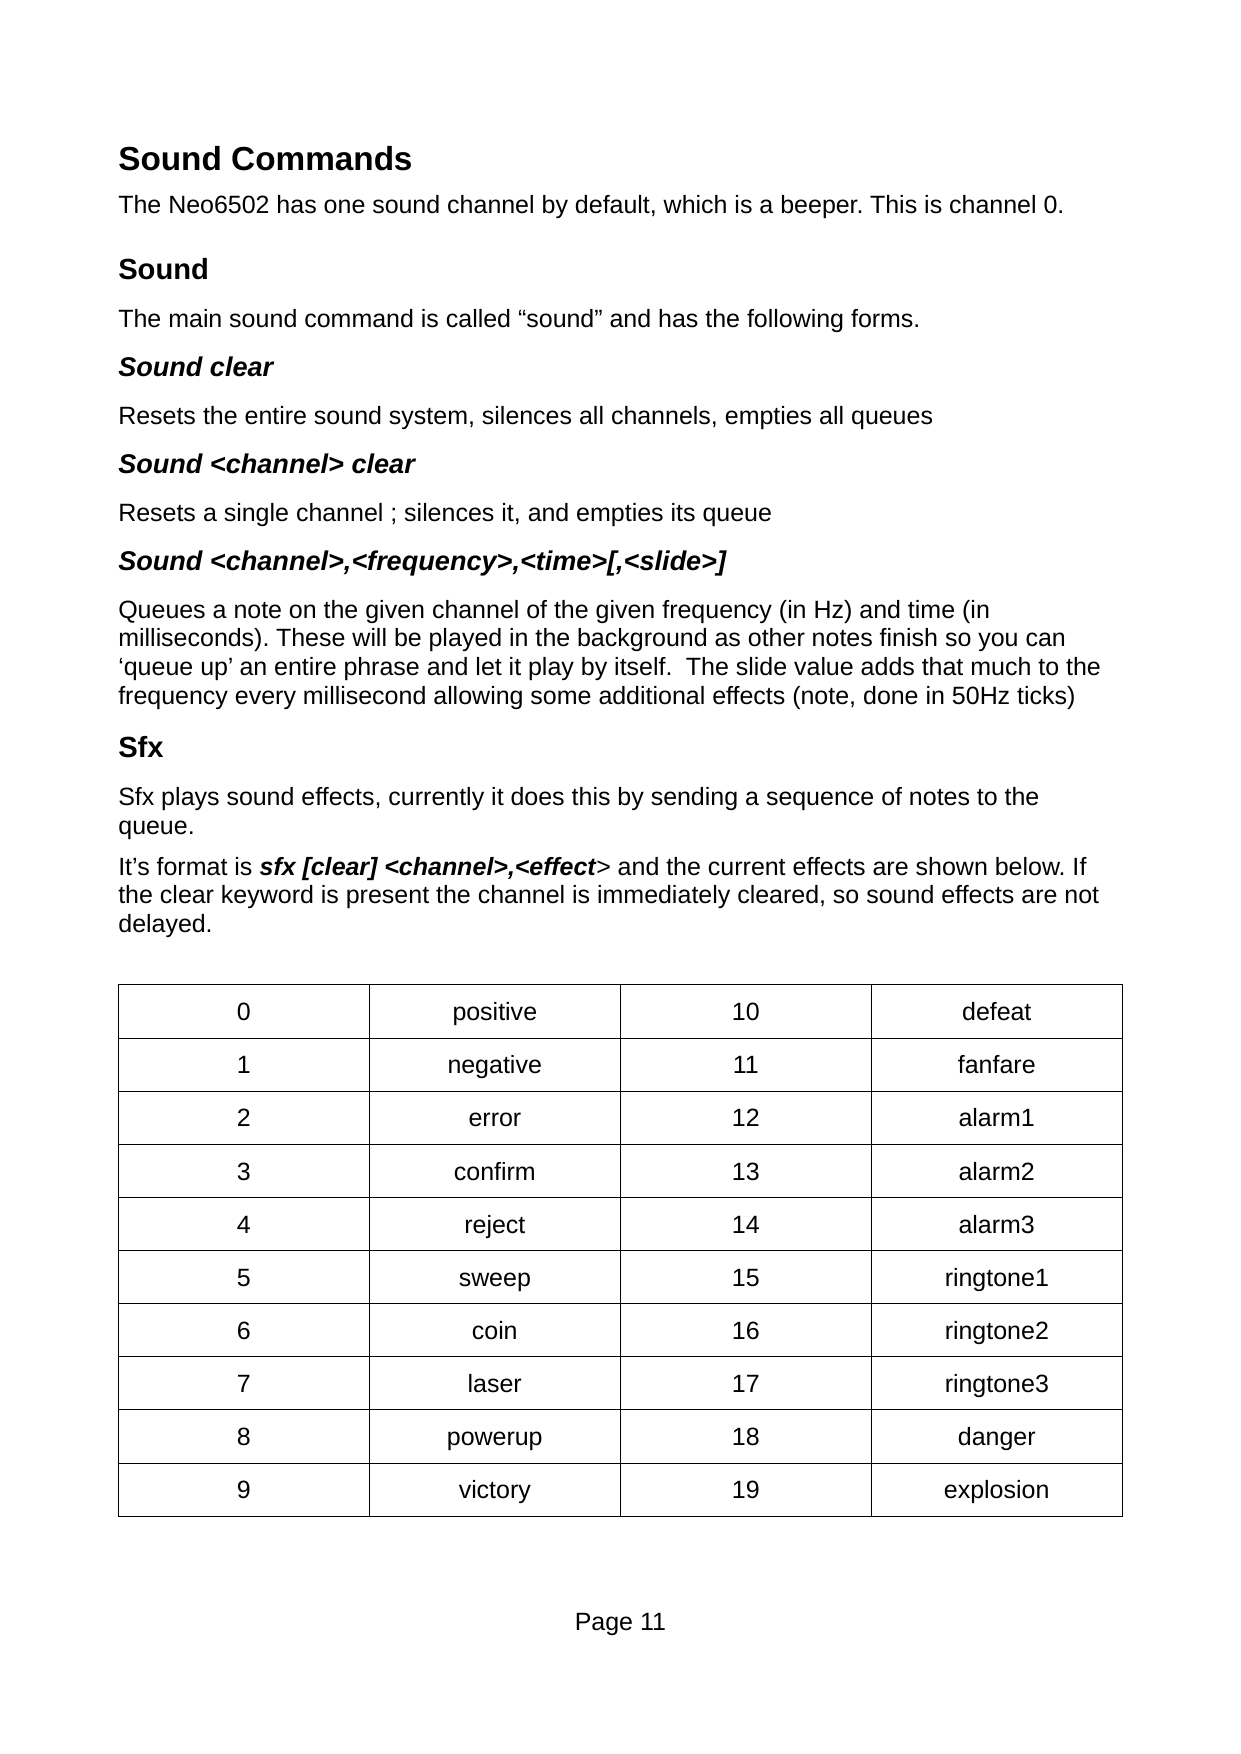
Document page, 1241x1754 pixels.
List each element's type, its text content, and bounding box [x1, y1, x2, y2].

table_cell negative [370, 1039, 620, 1091]
table_cell alarm1 [872, 1092, 1122, 1144]
table_header 10 [621, 985, 871, 1037]
subtitle Sound <channel>,<frequency>,<time>[,<slide>] [118, 545, 1122, 576]
table_cell confirm [370, 1145, 620, 1197]
table_cell powerup [370, 1410, 620, 1462]
text Sfx plays sound effects, currently it does this by sending a sequence of notes to the queue. [118, 782, 1122, 840]
text Resets the entire sound system, silences all channels, empties all queues [118, 401, 1122, 430]
table_cell error [370, 1092, 620, 1144]
text Queues a note on the given channel of the given frequency (in Hz) and time (in milliseconds). These will be played in the background as other notes finish so you can ‘queue up’ an entire phrase and let it play by itself. The slide value adds that much to the frequency every millisecond allowing some additional effects (note, done in 50Hz ticks) [118, 595, 1122, 710]
text Resets a single channel ; silences it, and empties its queue [118, 498, 1122, 527]
table_cell 11 [621, 1039, 871, 1091]
table_cell 18 [621, 1410, 871, 1462]
table_cell 2 [119, 1092, 369, 1144]
table_cell 4 [119, 1198, 369, 1250]
table_cell danger [872, 1410, 1122, 1462]
table_cell 13 [621, 1145, 871, 1197]
table_cell explosion [872, 1464, 1122, 1516]
table_cell 19 [621, 1464, 871, 1516]
table_cell 12 [621, 1092, 871, 1144]
table_cell 9 [119, 1464, 369, 1516]
table_cell 14 [621, 1198, 871, 1250]
text The Neo6502 has one sound channel by default, which is a beeper. This is channel 0. [118, 190, 1122, 219]
table_cell fanfare [872, 1039, 1122, 1091]
table_cell 1 [119, 1039, 369, 1091]
table_cell alarm3 [872, 1198, 1122, 1250]
table_cell ringtone2 [872, 1304, 1122, 1356]
table_cell 15 [621, 1251, 871, 1303]
table_cell 16 [621, 1304, 871, 1356]
table_cell 17 [621, 1357, 871, 1409]
table_cell ringtone1 [872, 1251, 1122, 1303]
subtitle Sound Commands [118, 139, 1122, 177]
table_cell laser [370, 1357, 620, 1409]
text The main sound command is called “sound” and has the following forms. [118, 304, 1122, 333]
table_cell 5 [119, 1251, 369, 1303]
table_header positive [370, 985, 620, 1037]
text It’s format is sfx [clear] <channel>,<effect> and the current effects are shown below. If the clear keyword is present the channel is immediately cleared, so sound effects are not delayed. [118, 852, 1122, 938]
table_cell 6 [119, 1304, 369, 1356]
table_cell 3 [119, 1145, 369, 1197]
table_header defeat [872, 985, 1122, 1037]
subtitle Sfx [118, 730, 1122, 764]
table_cell ringtone3 [872, 1357, 1122, 1409]
table_cell alarm2 [872, 1145, 1122, 1197]
table_cell 7 [119, 1357, 369, 1409]
table_cell victory [370, 1464, 620, 1516]
subtitle Sound [118, 252, 1122, 286]
table_header 0 [119, 985, 369, 1037]
table_cell 8 [119, 1410, 369, 1462]
table_cell coin [370, 1304, 620, 1356]
table_cell sweep [370, 1251, 620, 1303]
table_cell reject [370, 1198, 620, 1250]
subtitle Sound clear [118, 351, 1122, 382]
subtitle Sound <channel> clear [118, 448, 1122, 479]
